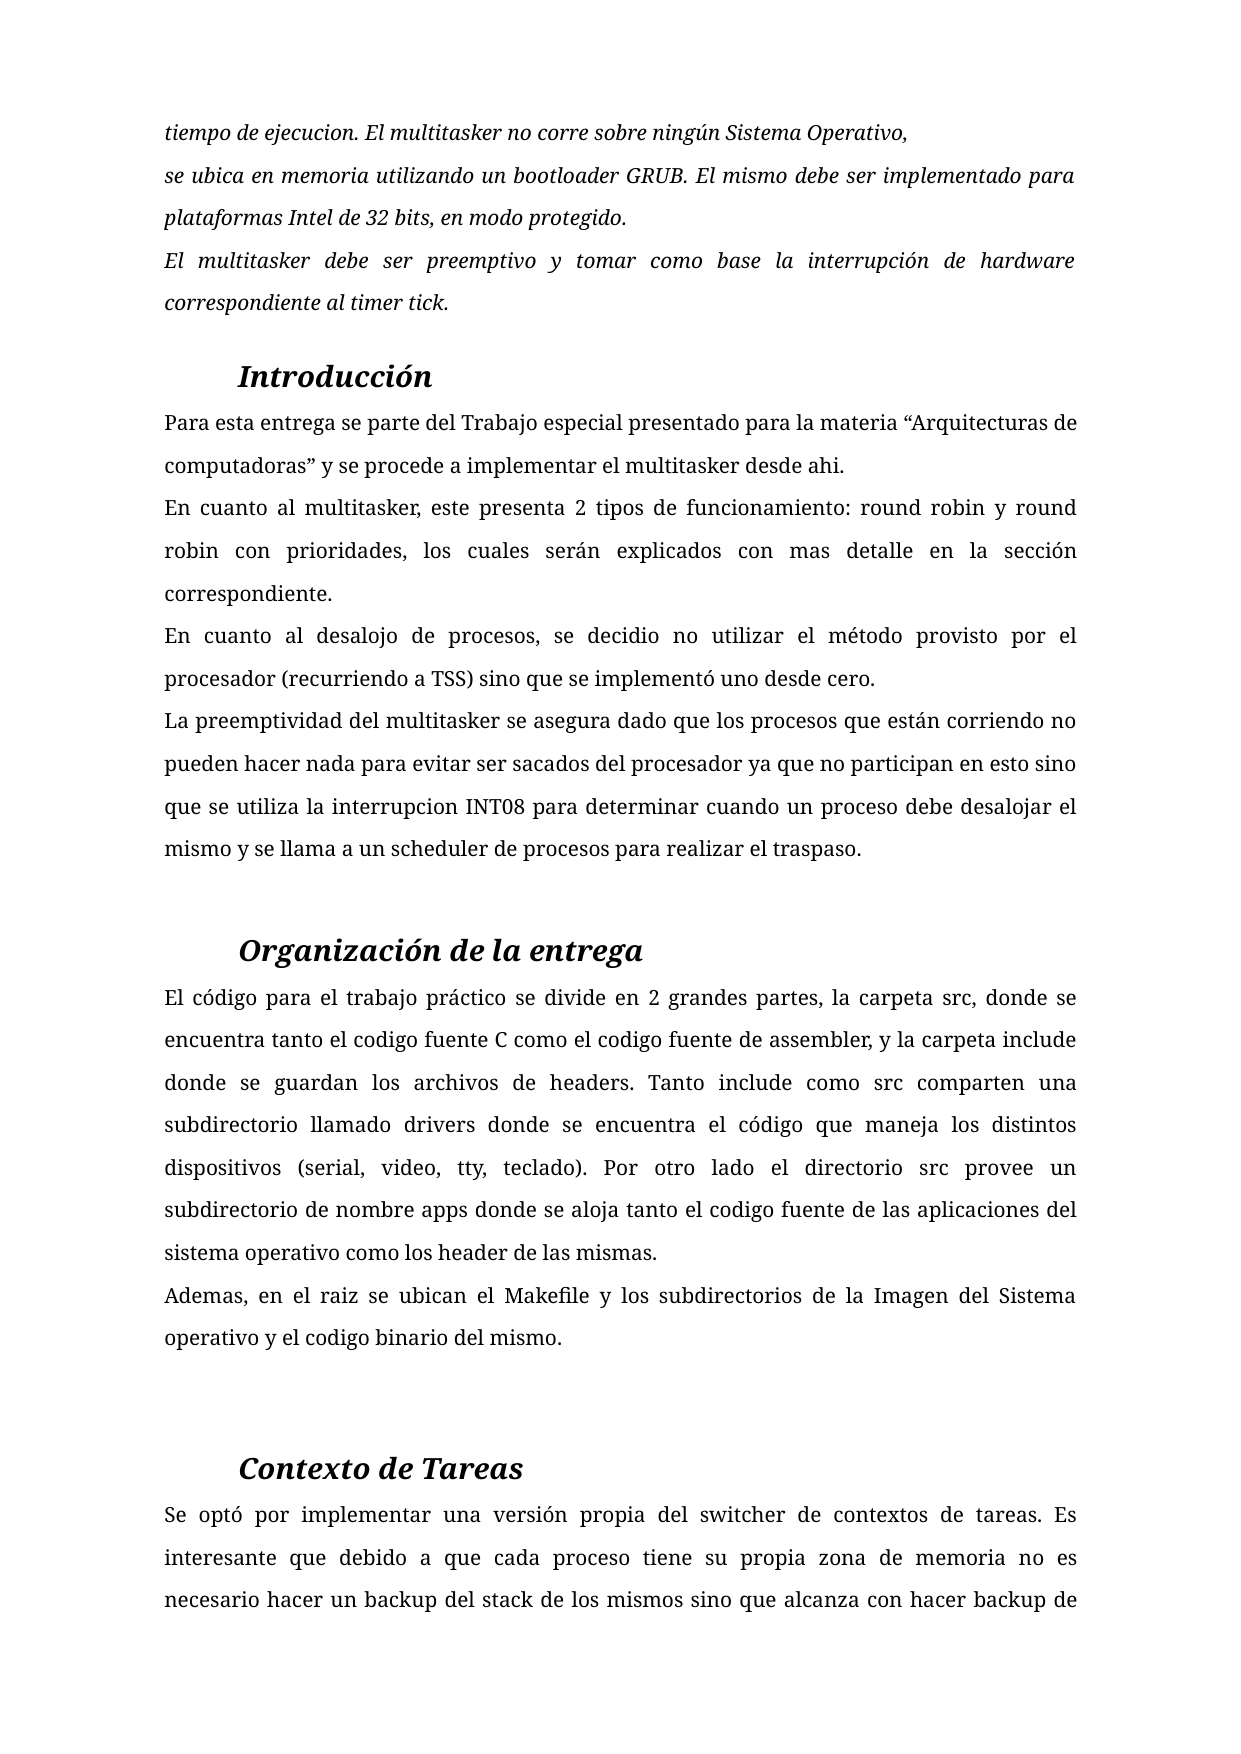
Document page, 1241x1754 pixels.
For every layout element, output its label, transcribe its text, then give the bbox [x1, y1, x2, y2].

text El multitasker debe ser preemptivo y tomar como base la interrupción de hardware correspondiente al timer tick. [164, 246, 1078, 317]
text Ademas, en el raiz se ubican el Makefile y los subdirectorios de la Imagen del Sistema operativo y el codigo binario del mismo. [164, 1281, 1078, 1352]
text La preemptividad del multitasker se asegura dado que los procesos que están corriendo no pueden hacer nada para evitar ser sacados del procesador ya que no participan en esto sino que se utiliza la interrupcion INT08 para determinar cuando un proceso debe desalojar el mismo y se llama a un scheduler de procesos para realizar el traspaso. [164, 707, 1078, 863]
text se ubica en memoria utilizando un bootloader GRUB. El mismo debe ser implementado para plataformas Intel de 32 bits, en modo protegido. [164, 161, 1078, 232]
text tiempo de ejecucion. El multitasker no corre sobre ningún Sistema Operativo, [164, 118, 1078, 147]
text El código para el trabajo práctico se divide en 2 grandes partes, la carpeta src, donde se encuentra tanto el codigo fuente C como el codigo fuente de assembler, y la carpeta include donde se guardan los archivos de headers. Tanto include como src comparten una subdirectorio llamado drivers donde se encuentra el código que maneja los distintos dispositivos (serial, video, tty, teclado). Por otro lado el directorio src provee un subdirectorio de nombre apps donde se aloja tanto el codigo fuente de las aplicaciones del sistema operativo como los header de las mismas. [164, 983, 1078, 1267]
subtitle Organización de la entrega [238, 930, 1078, 970]
subtitle Contexto de Tareas [238, 1448, 1078, 1488]
text En cuanto al desalojo de procesos, se decidio no utilizar el método provisto por el procesador (recurriendo a TSS) sino que se implementó uno desde cero. [164, 621, 1078, 692]
text Para esta entrega se parte del Trabajo especial presentado para la materia “Arquitecturas de computadoras” y se procede a implementar el multitasker desde ahi. [164, 408, 1078, 479]
subtitle Introducción [238, 356, 1078, 396]
text Se optó por implementar una versión propia del switcher de contextos de tareas. Es interesante que debido a que cada proceso tiene su propia zona de memoria no es necesario hacer un backup del stack de los mismos sino que alcanza con hacer backup de [164, 1500, 1078, 1614]
text En cuanto al multitasker, este presenta 2 tipos de funcionamiento: round robin y round robin con prioridades, los cuales serán explicados con mas detalle en la sección correspondiente. [164, 493, 1078, 607]
